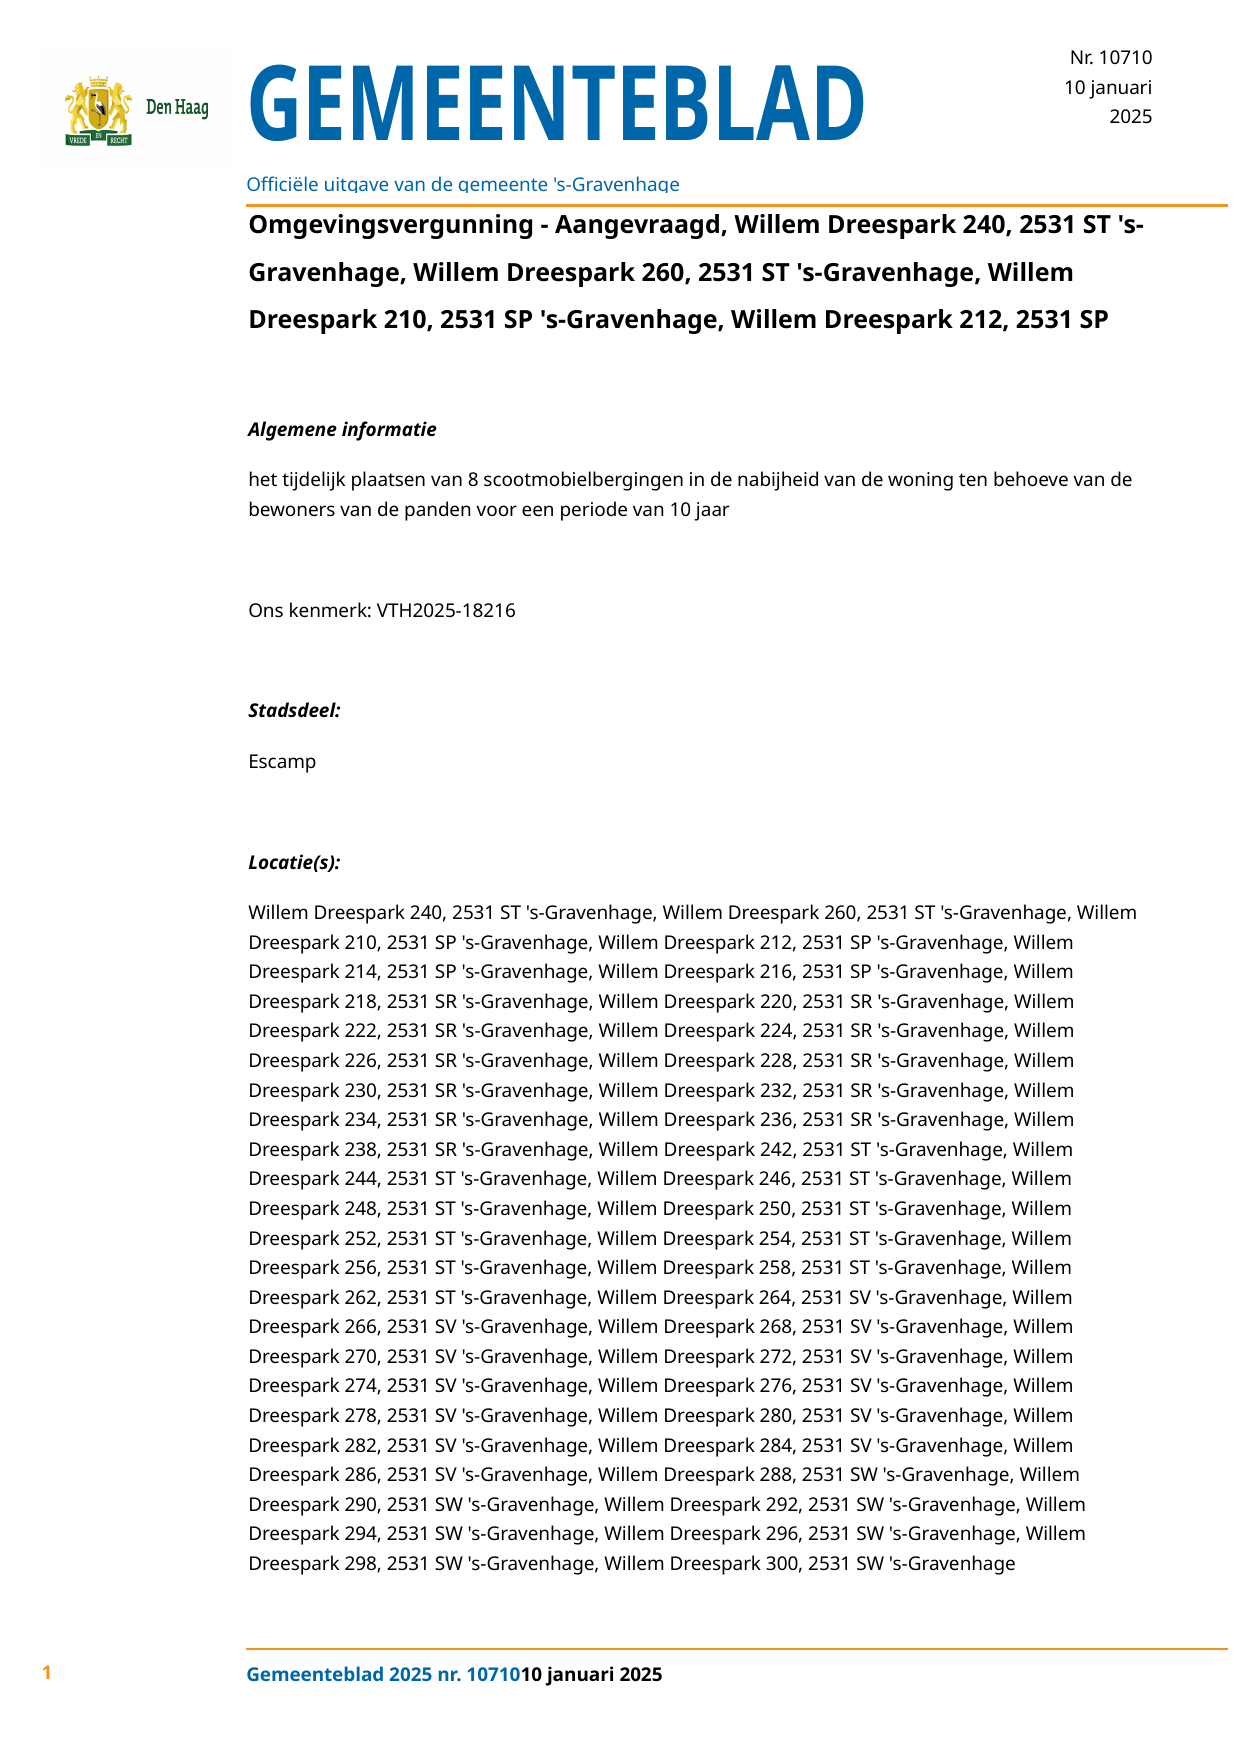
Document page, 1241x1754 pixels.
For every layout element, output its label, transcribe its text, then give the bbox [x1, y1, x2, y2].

text Omgevingsvergunning - Aangevraagd, Willem Dreespark 240, 2531 ST 's-Gravenhage, Willem Dreespark 260, 2531 ST 's-Gravenhage, Willem Dreespark 210, 2531 SP 's-Gravenhage, Willem Dreespark 212, 2531 SP [248, 207, 1152, 336]
text Algemene informatie [248, 416, 1152, 442]
text Ons kenmerk: VTH2025-18216 [248, 597, 1152, 622]
text Locatie(s): [248, 849, 1152, 874]
text het tijdelijk plaatsen van 8 scootmobielbergingen in de nabijheid van de woning ten behoeve van de bewoners van de panden voor een periode van 10 jaar [248, 466, 1152, 522]
text Escamp [248, 748, 1152, 774]
text Willem Dreespark 240, 2531 ST 's-Gravenhage, Willem Dreespark 260, 2531 ST 's-Gravenhage, Willem Dreespark 210, 2531 SP 's-Gravenhage, Willem Dreespark 212, 2531 SP 's-Gravenhage, Willem Dreespark 214, 2531 SP 's-Gravenhage, Willem Dreespark 216, 2531 SP 's-Gravenhage, Willem Dreespark 218, 2531 SR 's-Gravenhage, Willem Dreespark 220, 2531 SR 's-Gravenhage, Willem Dreespark 222, 2531 SR 's-Gravenhage, Willem Dreespark 224, 2531 SR 's-Gravenhage, Willem Dreespark 226, 2531 SR 's-Gravenhage, Willem Dreespark 228, 2531 SR 's-Gravenhage, Willem Dreespark 230, 2531 SR 's-Gravenhage, Willem Dreespark 232, 2531 SR 's-Gravenhage, Willem Dreespark 234, 2531 SR 's-Gravenhage, Willem Dreespark 236, 2531 SR 's-Gravenhage, Willem Dreespark 238, 2531 SR 's-Gravenhage, Willem Dreespark 242, 2531 ST 's-Gravenhage, Willem Dreespark 244, 2531 ST 's-Gravenhage, Willem Dreespark 246, 2531 ST 's-Gravenhage, Willem Dreespark 248, 2531 ST 's-Gravenhage, Willem Dreespark 250, 2531 ST 's-Gravenhage, Willem Dreespark 252, 2531 ST 's-Gravenhage, Willem Dreespark 254, 2531 ST 's-Gravenhage, Willem Dreespark 256, 2531 ST 's-Gravenhage, Willem Dreespark 258, 2531 ST 's-Gravenhage, Willem Dreespark 262, 2531 ST 's-Gravenhage, Willem Dreespark 264, 2531 SV 's-Gravenhage, Willem Dreespark 266, 2531 SV 's-Gravenhage, Willem Dreespark 268, 2531 SV 's-Gravenhage, Willem Dreespark 270, 2531 SV 's-Gravenhage, Willem Dreespark 272, 2531 SV 's-Gravenhage, Willem Dreespark 274, 2531 SV 's-Gravenhage, Willem Dreespark 276, 2531 SV 's-Gravenhage, Willem Dreespark 278, 2531 SV 's-Gravenhage, Willem Dreespark 280, 2531 SV 's-Gravenhage, Willem Dreespark 282, 2531 SV 's-Gravenhage, Willem Dreespark 284, 2531 SV 's-Gravenhage, Willem Dreespark 286, 2531 SV 's-Gravenhage, Willem Dreespark 288, 2531 SW 's-Gravenhage, Willem Dreespark 290, 2531 SW 's-Gravenhage, Willem Dreespark 292, 2531 SW 's-Gravenhage, Willem Dreespark 294, 2531 SW 's-Gravenhage, Willem Dreespark 296, 2531 SW 's-Gravenhage, Willem Dreespark 298, 2531 SW 's-Gravenhage, Willem Dreespark 300, 2531 SW 's-Gravenhage [248, 899, 1152, 1576]
text Stadsdeel: [248, 698, 1152, 723]
picture [41, 47, 231, 172]
